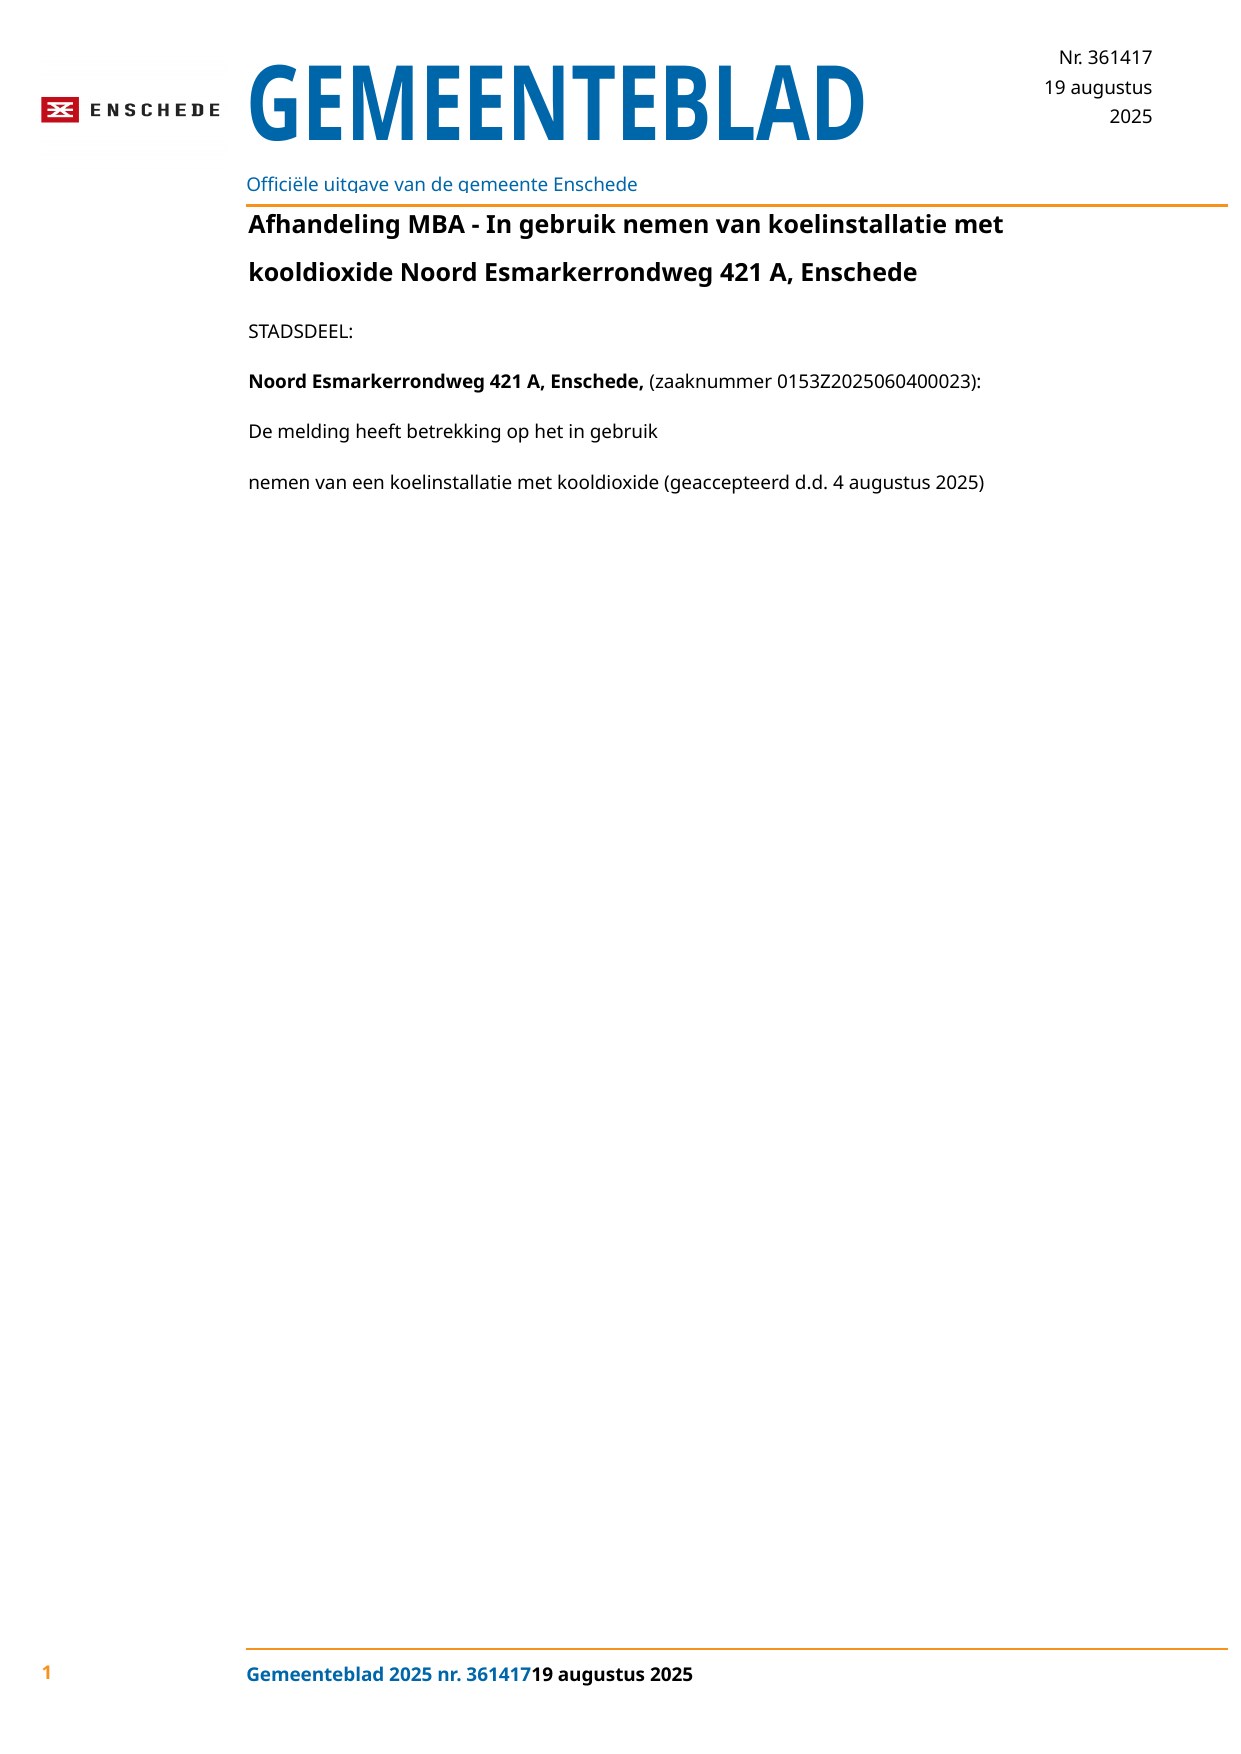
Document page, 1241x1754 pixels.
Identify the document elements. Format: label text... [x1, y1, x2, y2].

text De melding heeft betrekking op het in gebruik [248, 419, 1152, 444]
text STADSDEEL: [248, 318, 1152, 344]
text Afhandeling MBA - In gebruik nemen van koelinstallatie met kooldioxide Noord Esmarkerrondweg 421 A, Enschede [248, 207, 1152, 288]
text nemen van een koelinstallatie met kooldioxide (geaccepteerd d.d. 4 augustus 2025) [248, 469, 1152, 495]
text Noord Esmarkerrondweg 421 A, Enschede, (zaaknummer 0153Z2025060400023): [248, 368, 1152, 394]
picture [41, 47, 231, 172]
